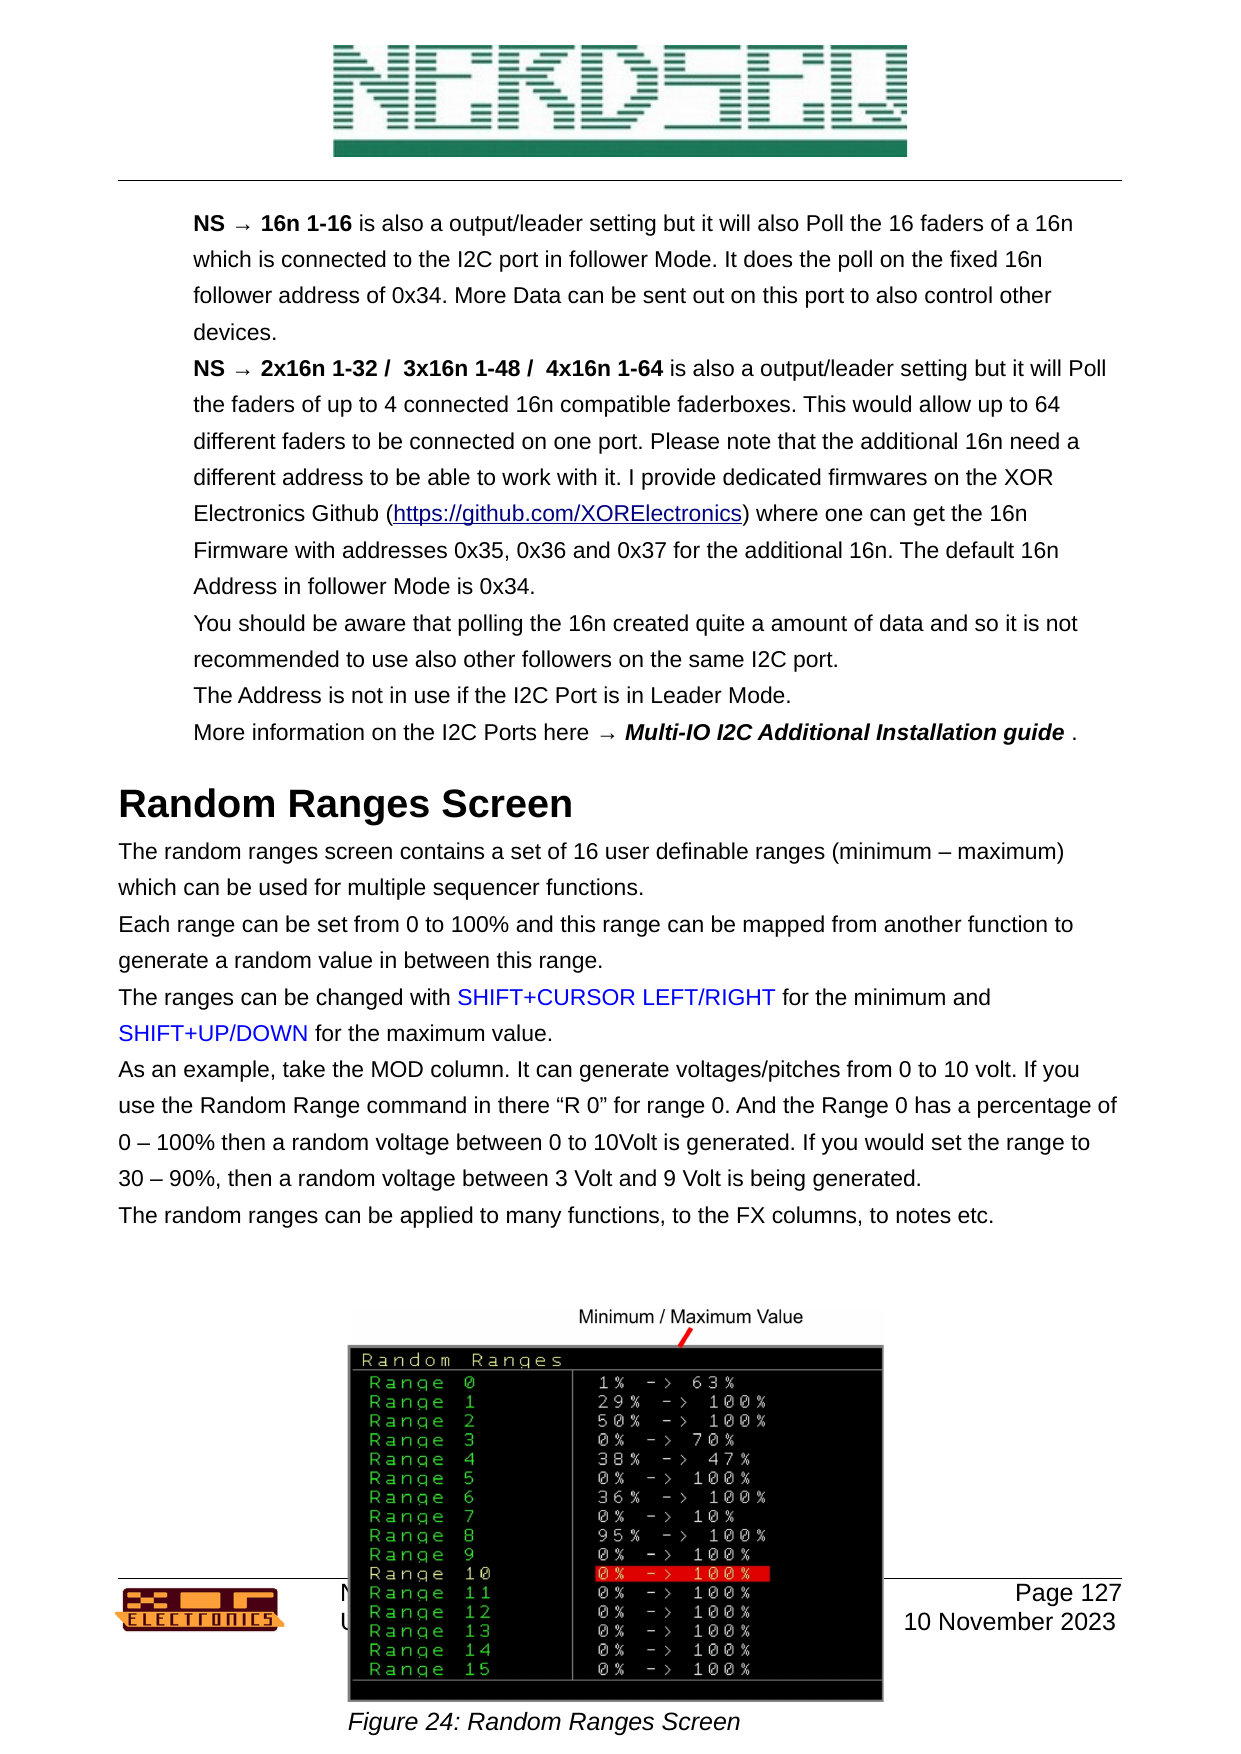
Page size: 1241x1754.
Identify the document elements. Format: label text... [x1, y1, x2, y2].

text The random ranges screen contains a set of 16 user definable ranges (minimum – maximum) which can be used for multiple sequencer functions. [118, 838, 1122, 901]
subtitle Random Ranges Screen [118, 780, 1122, 826]
text NS → 2x16n 1-32 / 3x16n 1-48 / 4x16n 1-64 is also a output/leader setting but it will Poll the faders of up to 4 connected 16n compatible faderboxes. This would allow up to 64 different faders to be connected on one port. Please note that the additional 16n need a different address to be able to work with it. I provide dedicated firmwares on the XOR Electronics Github (https://github.com/XORElectronics) where one can get the 16n Firmware with addresses 0x35, 0x36 and 0x37 for the additional 16n. The default 16n Address in follower Mode is 0x34. [193, 355, 1122, 599]
text As an example, take the MOD column. It can generate voltages/pitches from 0 to 10 volt. If you use the Random Range command in there “R 0” for range 0. And the Range 0 has a percentage of 0 – 100% then a random voltage between 0 to 10Volt is generated. If you would set the range to 30 – 90%, then a random voltage between 3 Volt and 9 Volt is being generated. [118, 1056, 1122, 1192]
text The Address is not in use if the I2C Port is in Leader Mode. [193, 682, 1122, 708]
text The ranges can be changed with SHIFT+CURSOR LEFT/RIGHT for the minimum and SHIFT+UP/DOWN for the maximum value. [118, 983, 1122, 1046]
picture [347, 1309, 884, 1702]
text Figure 24: Random Ranges Screen [348, 1702, 884, 1736]
text NS → 16n 1-16 is also a output/leader setting but it will also Poll the 16 faders of a 16n which is connected to the I2C port in follower Mode. It does the poll on the fixed 16n follower address of 0x34. More Data can be sent out on this port to also control other devices. [193, 209, 1122, 345]
text The random ranges can be applied to many functions, to the FX columns, to notes etc. [118, 1202, 1122, 1228]
text Each range can be set from 0 to 100% and this range can be mapped from another function to generate a random value in between this range. [118, 911, 1122, 973]
picture [333, 45, 908, 157]
text More information on the I2C Ports here → Multi-IO I2C Additional Installation guide . [193, 718, 1122, 745]
picture [115, 1584, 285, 1634]
text You should be aware that polling the 16n created quite a amount of data and so it is not recommended to use also other followers on the same I2C port. [193, 609, 1122, 672]
